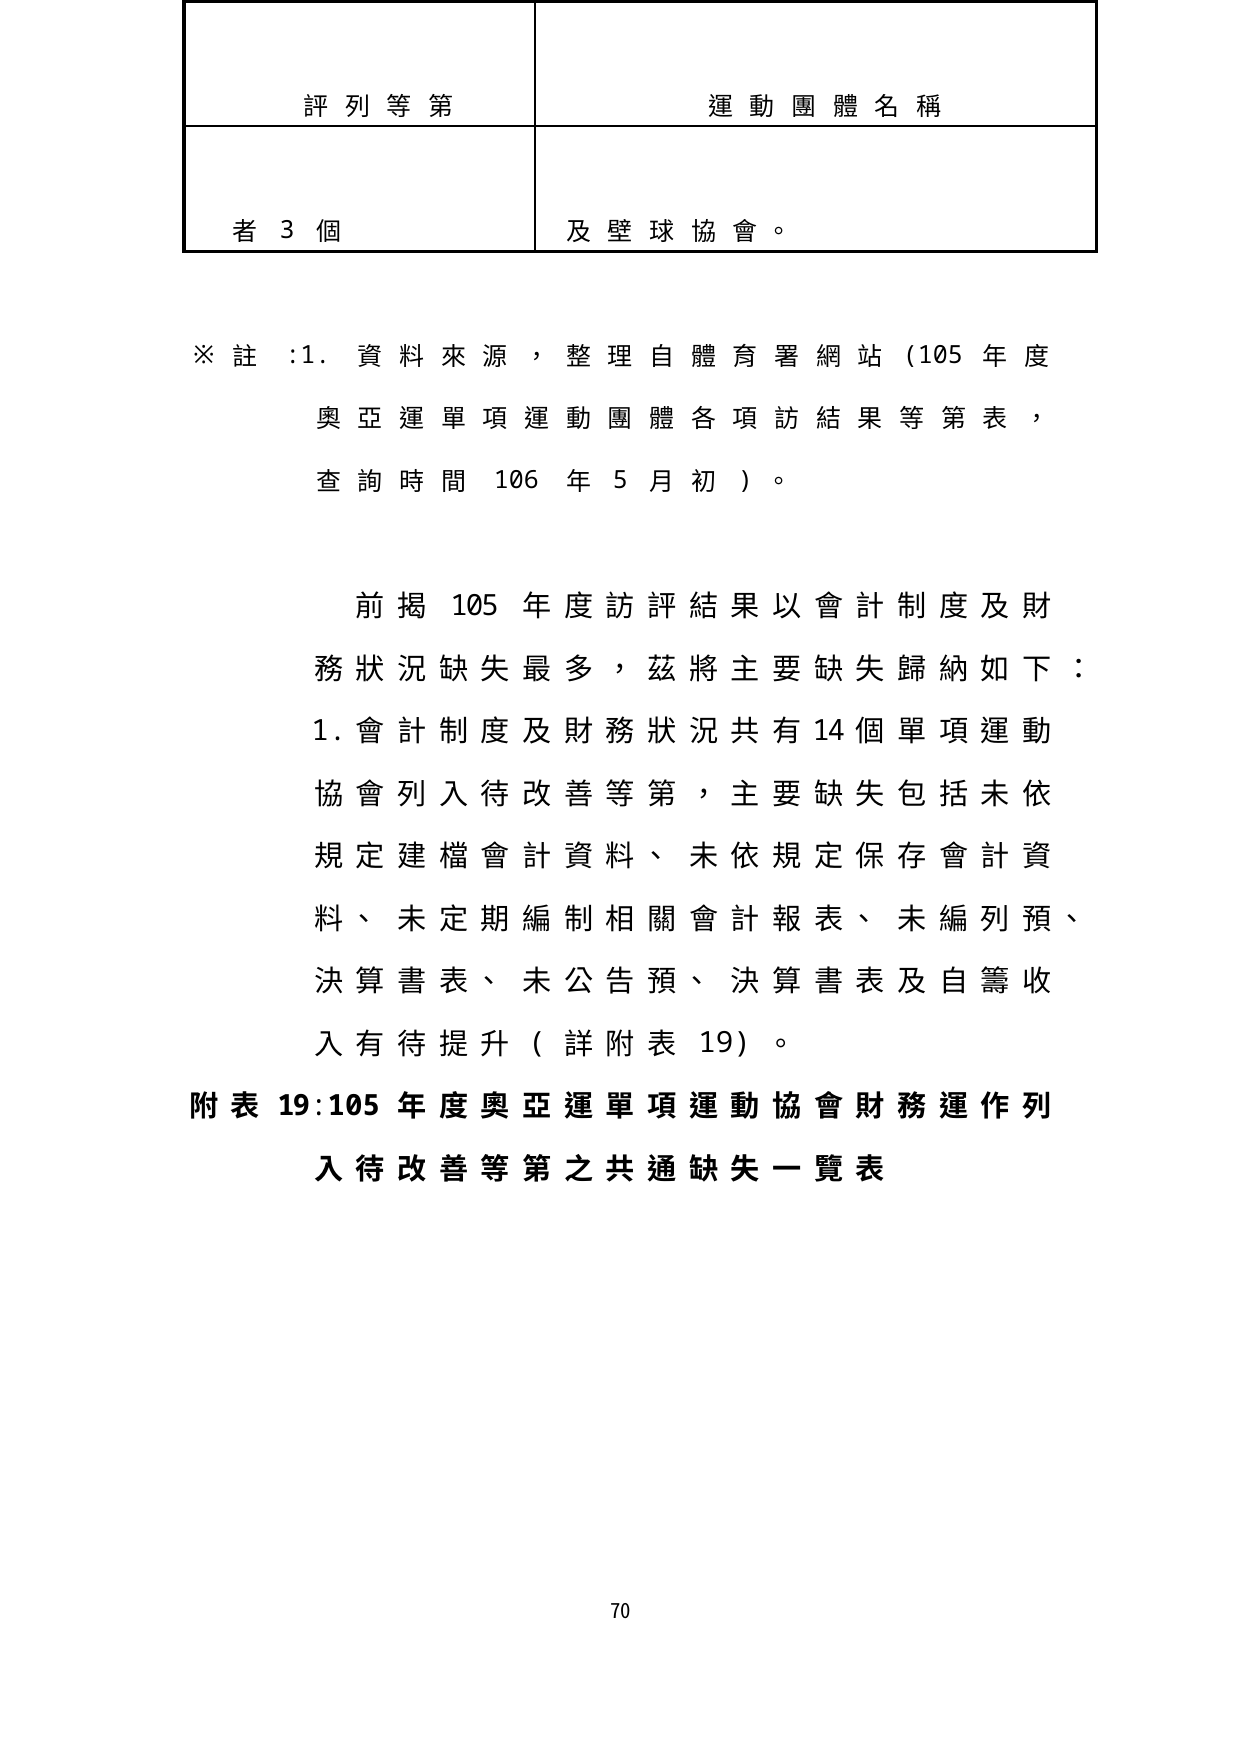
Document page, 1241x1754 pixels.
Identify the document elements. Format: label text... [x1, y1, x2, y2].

text 前揭105年度訪評結果以會計制度及財務狀況缺失最多，茲將主要缺失歸納如下： [271, 562, 1058, 687]
table_cell 者3個 [186, 127, 534, 250]
text 1.會計制度及財務狀況共有14個單項運動協會列入待改善等第，主要缺失包括未依規定建檔會計資料、未依規定保存會計資料、未定期編制相關會計報表、未編列預、決算書表、未公告預、決算書表及自籌收入有待提升(詳附表19)。 [271, 687, 1058, 1062]
text 附表19:105年度奧亞運單項運動協會財務運作列入待改善等第之共通缺失一覽表 [183, 1062, 1058, 1187]
table_header 運動團體名稱 [536, 3, 1095, 125]
table_cell 及壁球協會。 [536, 127, 1095, 250]
text ※註:1.資料來源，整理自體育署網站(105年度奧亞運單項運動團體各項訪結果等第表，查詢時間106年5月初)。 [183, 312, 1058, 500]
table_header 評列等第 [186, 3, 534, 125]
